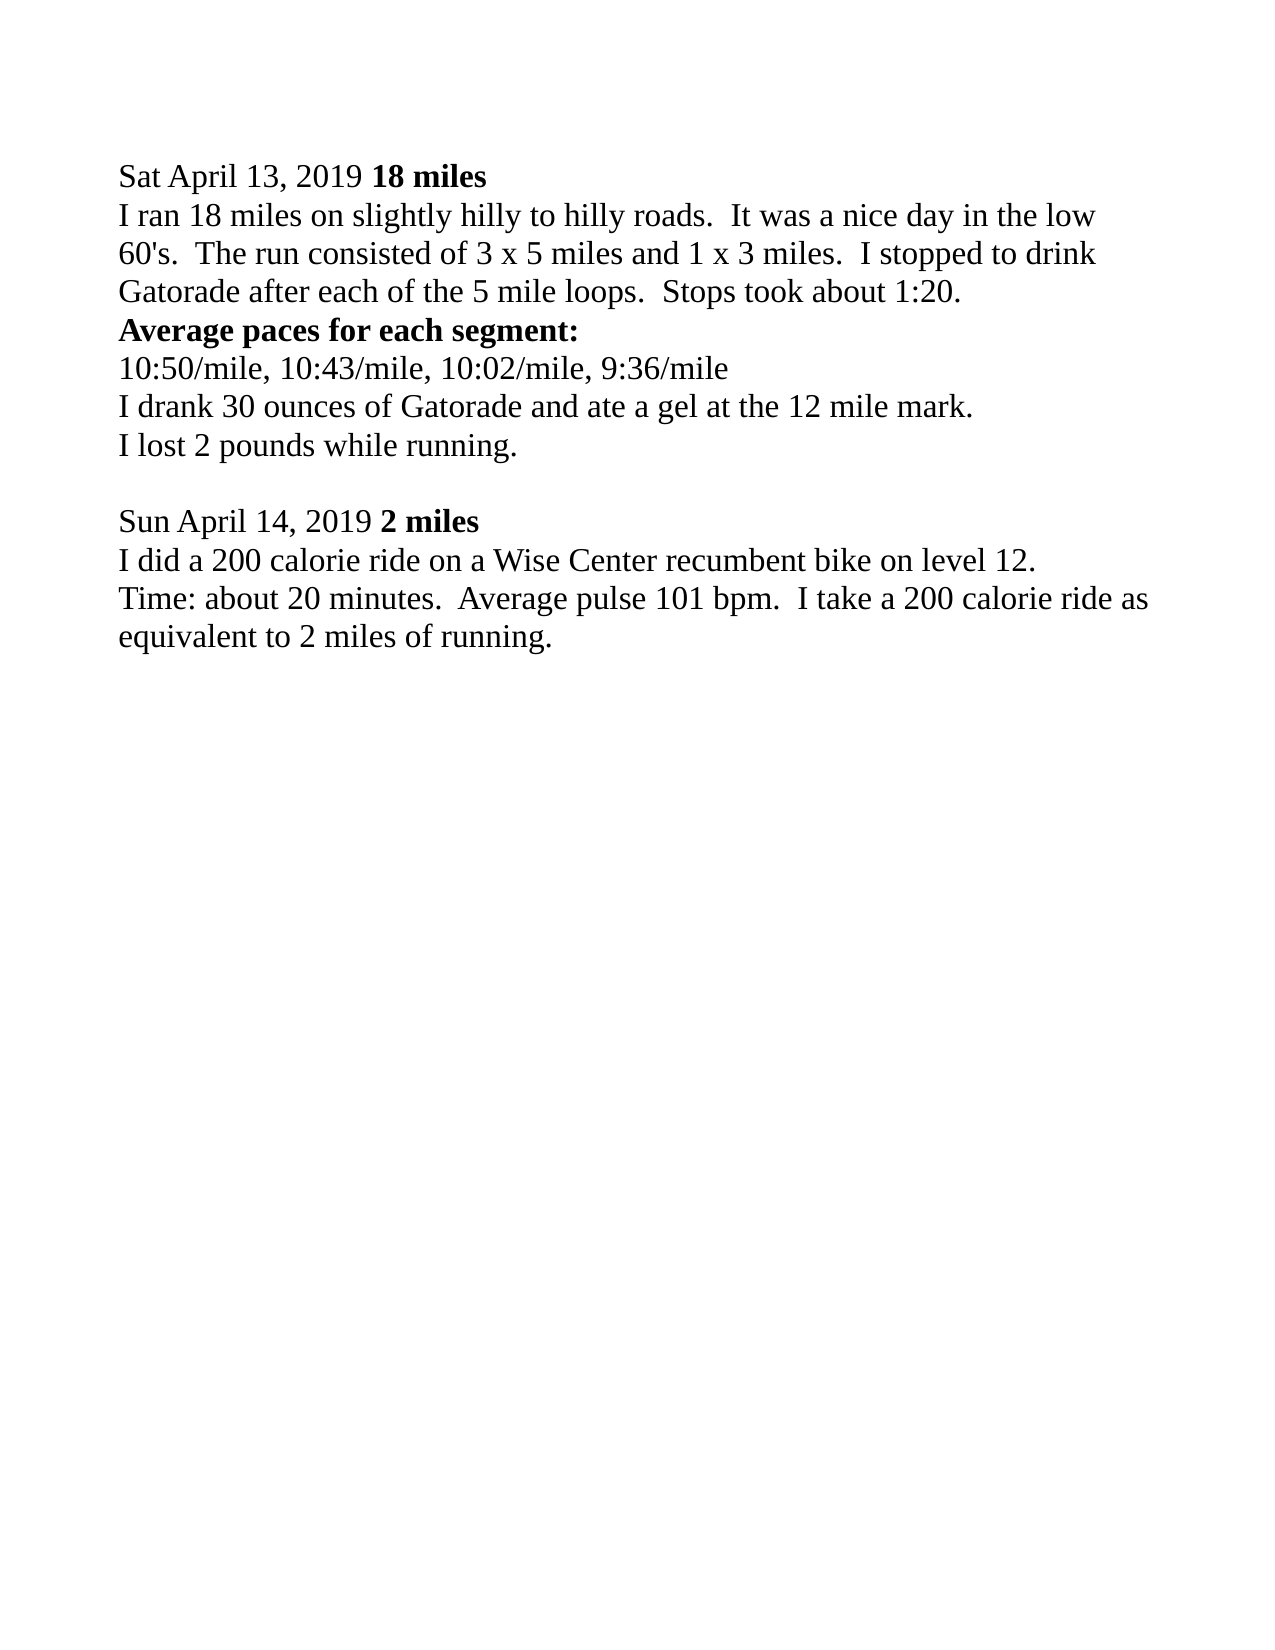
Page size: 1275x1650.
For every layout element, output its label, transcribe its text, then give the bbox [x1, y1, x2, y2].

text Average paces for each segment: [118, 310, 1161, 348]
text 10:50/mile, 10:43/mile, 10:02/mile, 9:36/mile [118, 348, 1161, 386]
text Sun April 14, 2019 2 miles [118, 501, 1161, 540]
text Sat April 13, 2019 18 miles [118, 156, 1161, 195]
text I ran 18 miles on slightly hilly to hilly roads. It was a nice day in the low 60's. The run consisted of 3 x 5 miles and 1 x 3 miles. I stopped to drink Gatorade after each of the 5 mile loops. Stops took about 1:20. [118, 195, 1161, 310]
text I lost 2 pounds while running. [118, 425, 1161, 463]
text Time: about 20 minutes. Average pulse 101 bpm. I take a 200 calorie ride as equivalent to 2 miles of running. [118, 578, 1161, 655]
text I drank 30 ounces of Gatorade and ate a gel at the 12 mile mark. [118, 386, 1161, 425]
text I did a 200 calorie ride on a Wise Center recumbent bike on level 12. [118, 540, 1161, 578]
